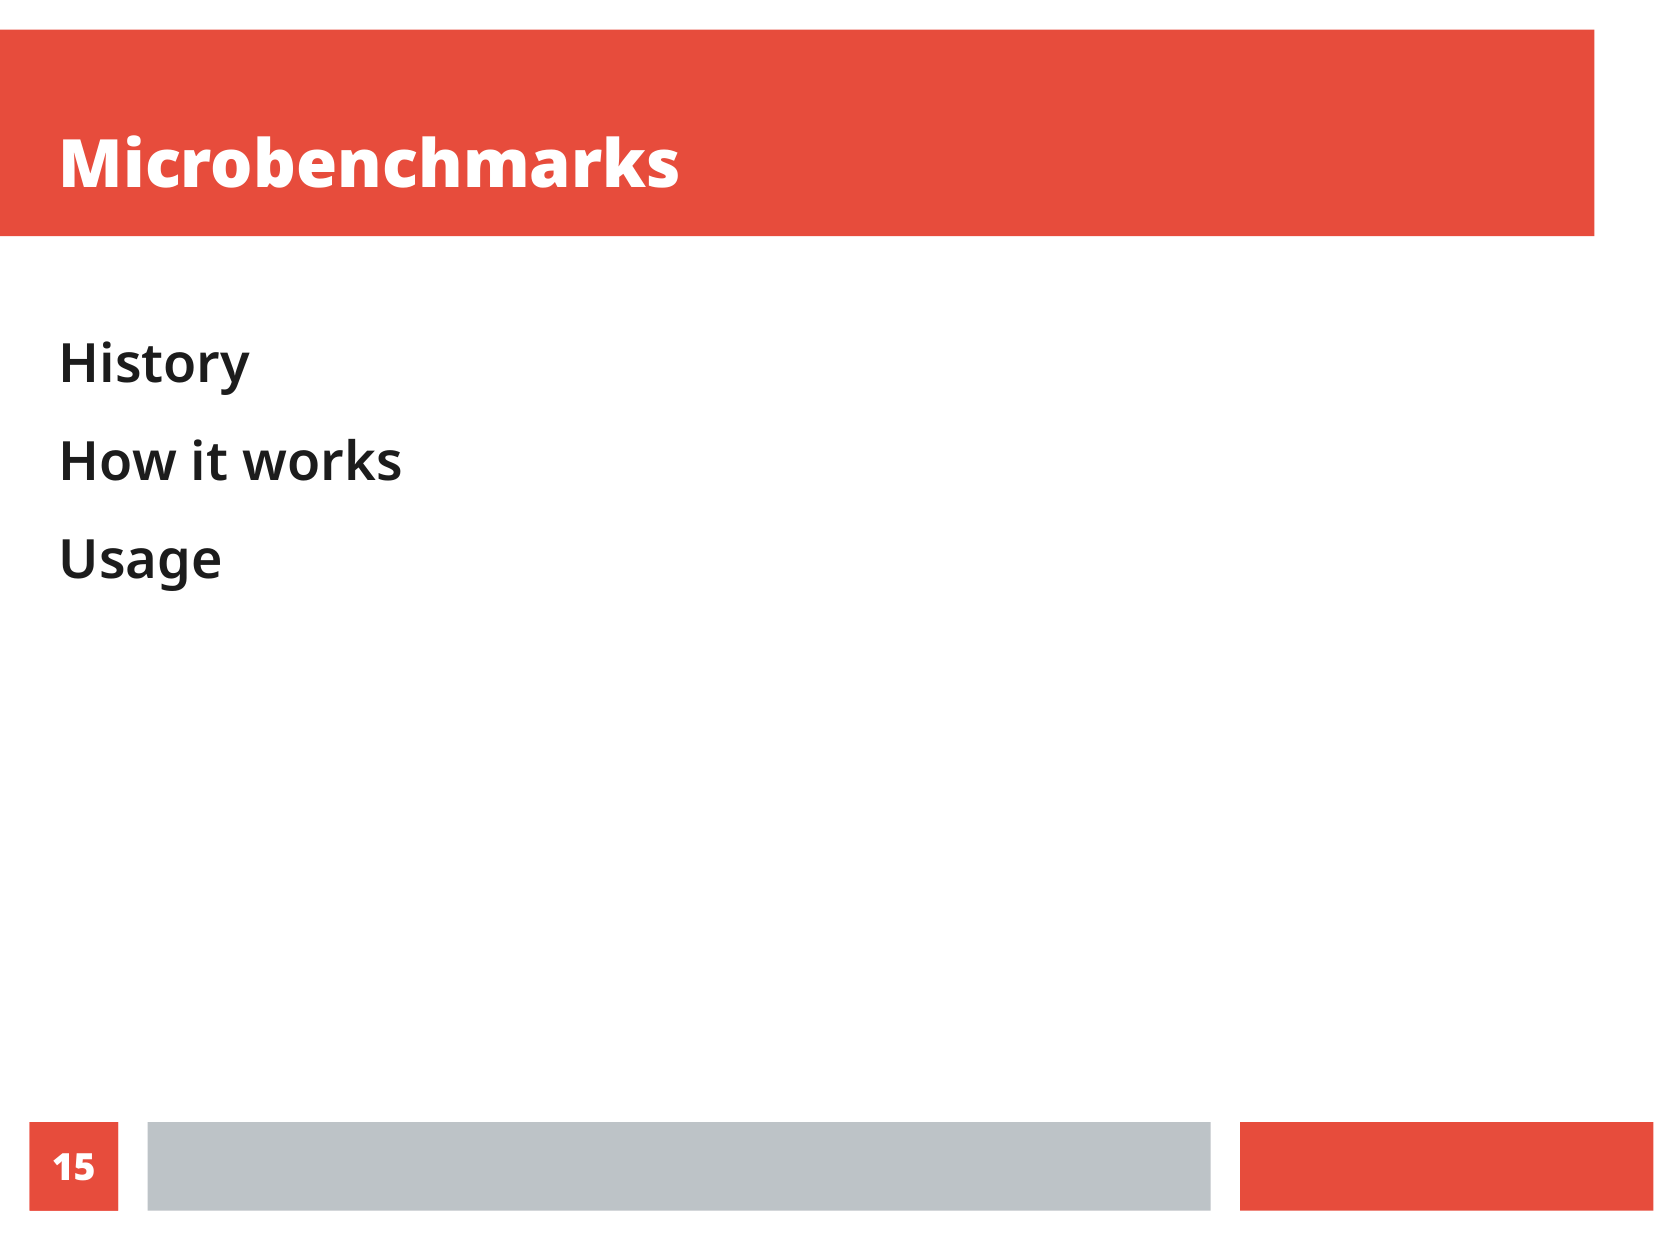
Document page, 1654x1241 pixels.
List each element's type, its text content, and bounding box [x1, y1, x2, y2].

title Microbenchmarks [59, 59, 1595, 207]
list History How it works Usage [59, 324, 1565, 1093]
